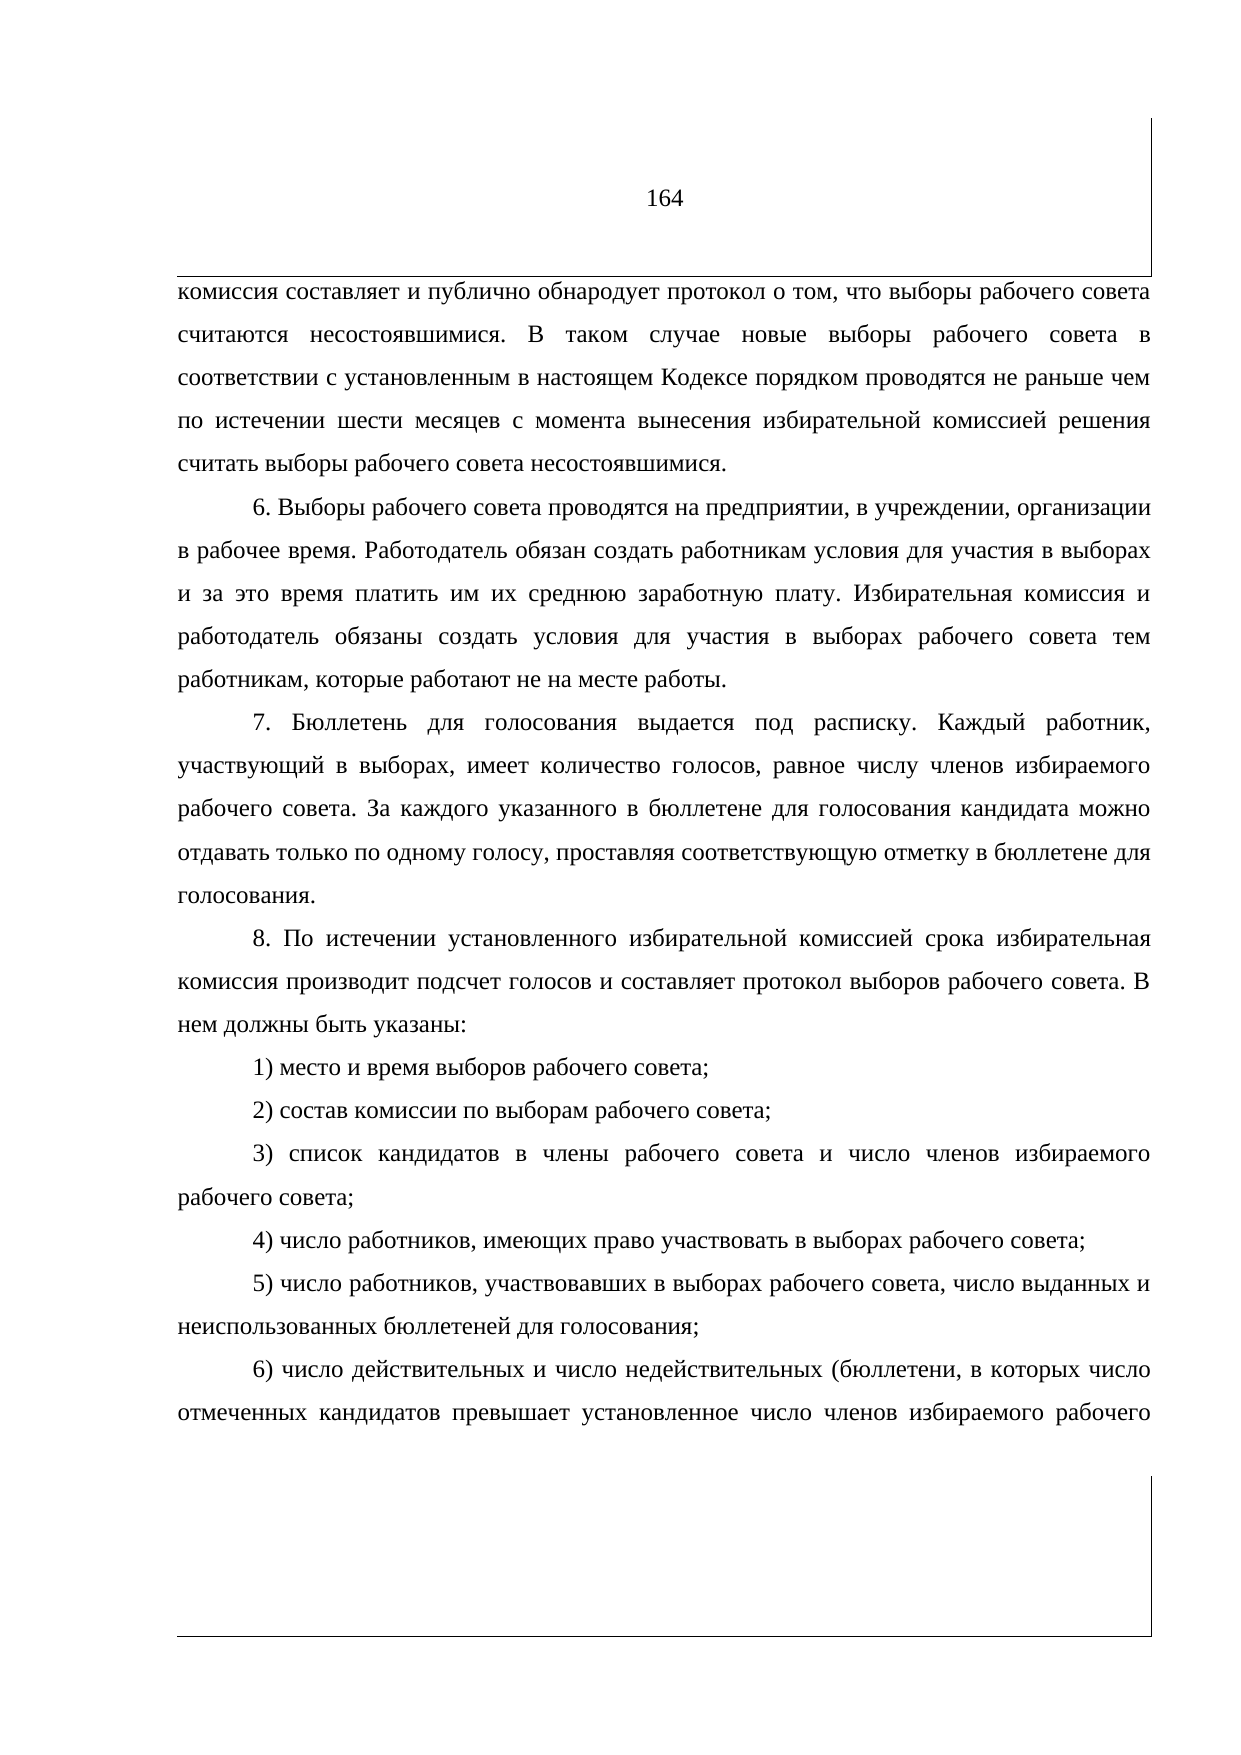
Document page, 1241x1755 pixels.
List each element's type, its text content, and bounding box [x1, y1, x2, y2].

text 3) список кандидатов в члены рабочего совета и число членов избираемого рабочего совета; [177, 1138, 1152, 1210]
text комиссия составляет и публично обнародует протокол о том, что выборы рабочего совета считаются несостоявшимися. В таком случае новые выборы рабочего совета в соответствии с установленным в настоящем Кодексе порядком проводятся не раньше чем по истечении шести месяцев с момента вынесения избирательной комиссией решения считать выборы рабочего совета несостоявшимися. [177, 276, 1152, 477]
text 6) число действительных и число недействительных (бюллетени, в которых число отмеченных кандидатов превышает установленное число членов избираемого рабочего [177, 1354, 1152, 1426]
text 1) место и время выборов рабочего совета; [177, 1052, 1152, 1081]
text 2) состав комиссии по выборам рабочего совета; [177, 1095, 1152, 1124]
text 7. Бюллетень для голосования выдается под расписку. Каждый работник, участвующий в выборах, имеет количество голосов, равное числу членов избираемого рабочего совета. За каждого указанного в бюллетене для голосования кандидата можно отдавать только по одному голосу, проставляя соответствующую отметку в бюллетене для голосования. [177, 707, 1152, 908]
text 6. Выборы рабочего совета проводятся на предприятии, в учреждении, организации в рабочее время. Работодатель обязан создать работникам условия для участия в выборах и за это время платить им их среднюю заработную плату. Избирательная комиссия и работодатель обязаны создать условия для участия в выборах рабочего совета тем работникам, которые работают не на месте работы. [177, 492, 1152, 693]
text 8. По истечении установленного избирательной комиссией срока избирательная комиссия производит подсчет голосов и составляет протокол выборов рабочего совета. В нем должны быть указаны: [177, 923, 1152, 1038]
text 4) число работников, имеющих право участвовать в выборах рабочего совета; [177, 1225, 1152, 1253]
text 5) число работников, участвовавших в выборах рабочего совета, число выданных и неиспользованных бюллетеней для голосования; [177, 1268, 1152, 1340]
